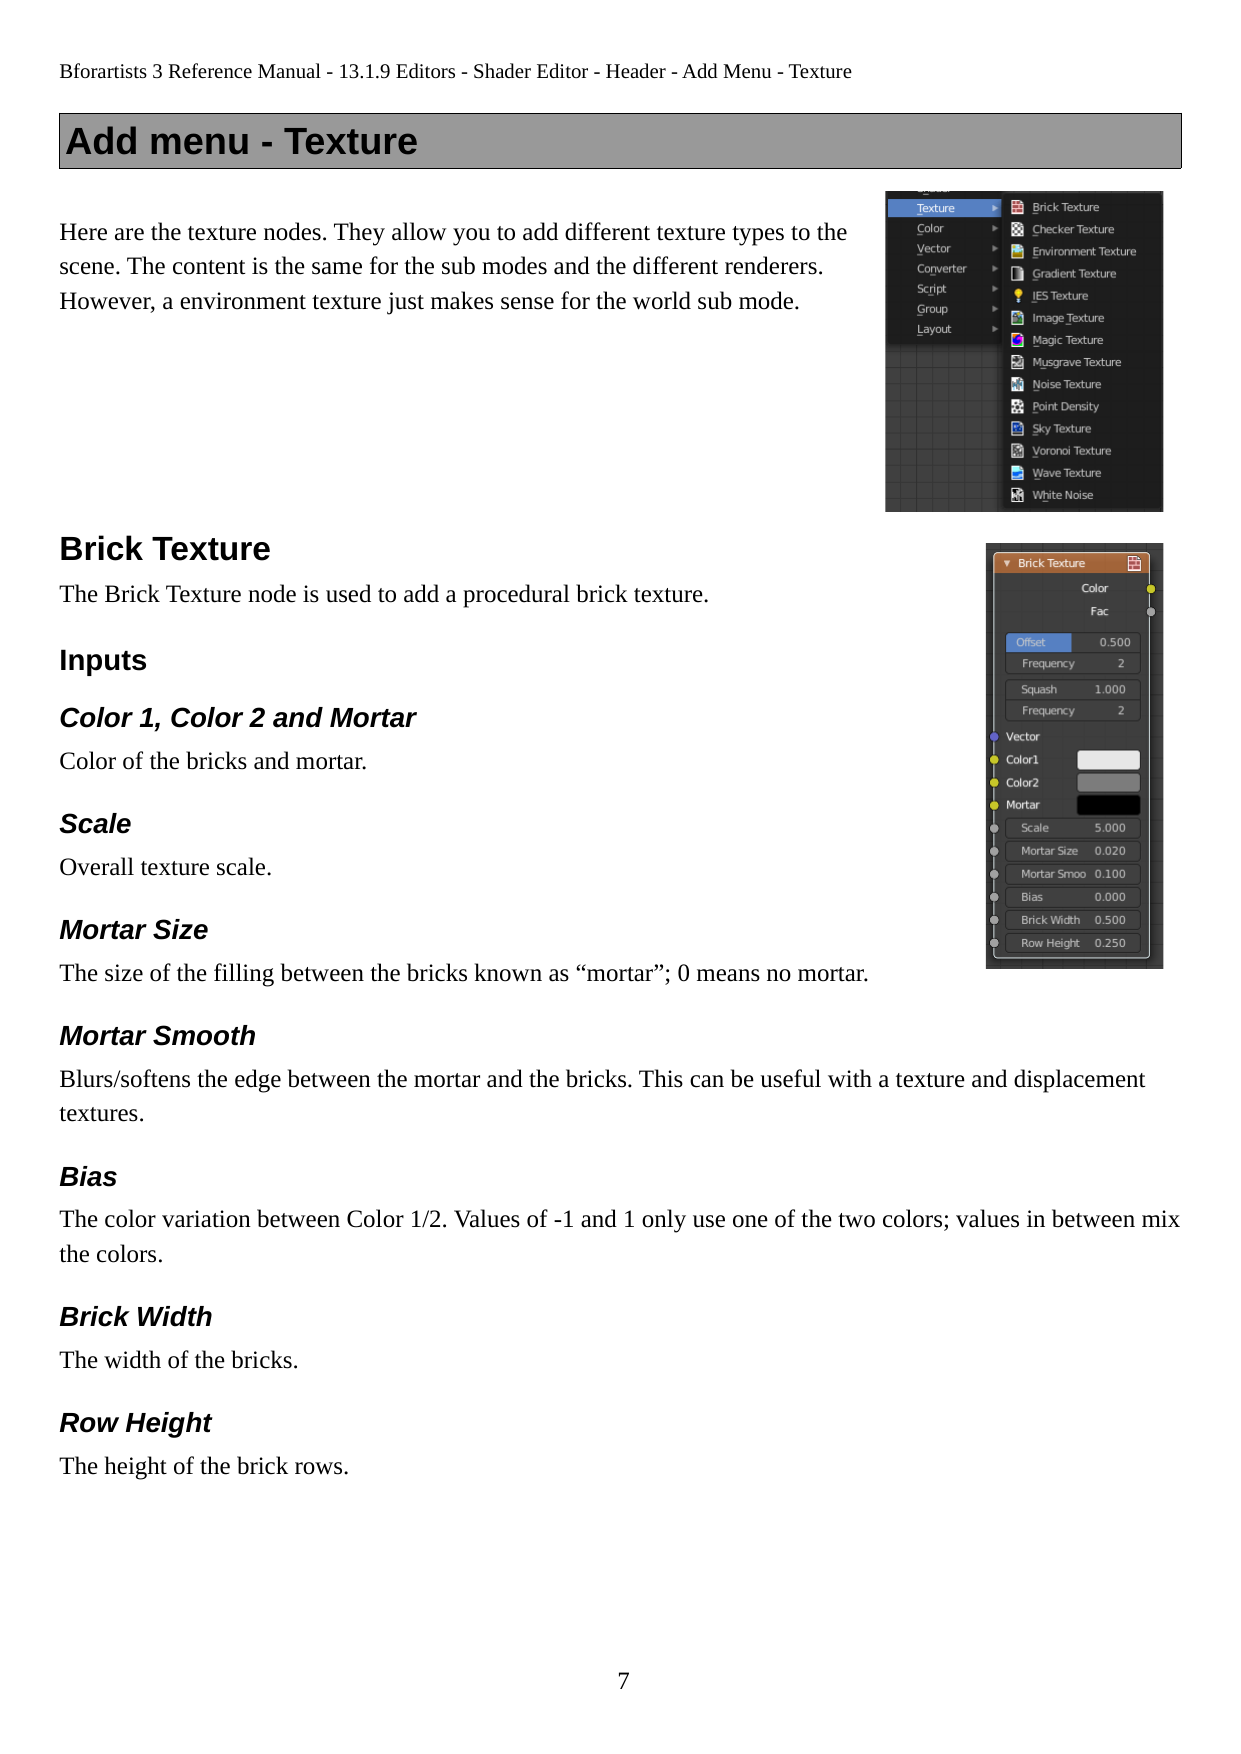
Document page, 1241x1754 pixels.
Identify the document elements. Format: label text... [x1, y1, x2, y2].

subtitle Mortar Smooth [59, 1020, 1181, 1052]
subtitle [1164, 643, 1181, 677]
picture [985, 543, 1164, 969]
subtitle Color 1, Color 2 and Mortar [59, 702, 985, 734]
text The height of the brick rows. [59, 1451, 1181, 1479]
subtitle Brick Texture [59, 528, 1181, 567]
subtitle Brick Width [59, 1301, 1181, 1332]
text Here are the texture nodes. They allow you to add different texture types to the scene. The content is the same for the sub modes and the different renderers. However, a environment texture just makes sense for the world sub mode. [59, 217, 885, 315]
text The width of the bricks. [59, 1345, 1181, 1374]
subtitle [1164, 808, 1181, 840]
subtitle [1164, 914, 1181, 946]
text [1164, 852, 1181, 881]
text The Brick Texture node is used to add a procedural brick texture. [59, 579, 985, 608]
subtitle Row Height [59, 1406, 1181, 1438]
text Color of the bricks and mortar. [59, 746, 985, 775]
subtitle Inputs [59, 643, 985, 677]
text Overall texture scale. [59, 852, 985, 881]
subtitle Bias [59, 1160, 1181, 1192]
text The size of the filling between the bricks known as “mortar”; 0 means no mortar. [59, 958, 1181, 987]
subtitle Mortar Size [59, 914, 985, 946]
picture [885, 191, 1164, 512]
text The color variation between Color 1/2. Values of -1 and 1 only use one of the two colors; values in between mix the colors. [59, 1204, 1181, 1268]
subtitle Scale [59, 808, 985, 840]
subtitle [1164, 702, 1181, 734]
table_header Add menu - Texture [60, 114, 1181, 168]
text Blurs/softens the edge between the mortar and the bricks. This can be useful with a texture and displacement textures. [59, 1064, 1181, 1127]
